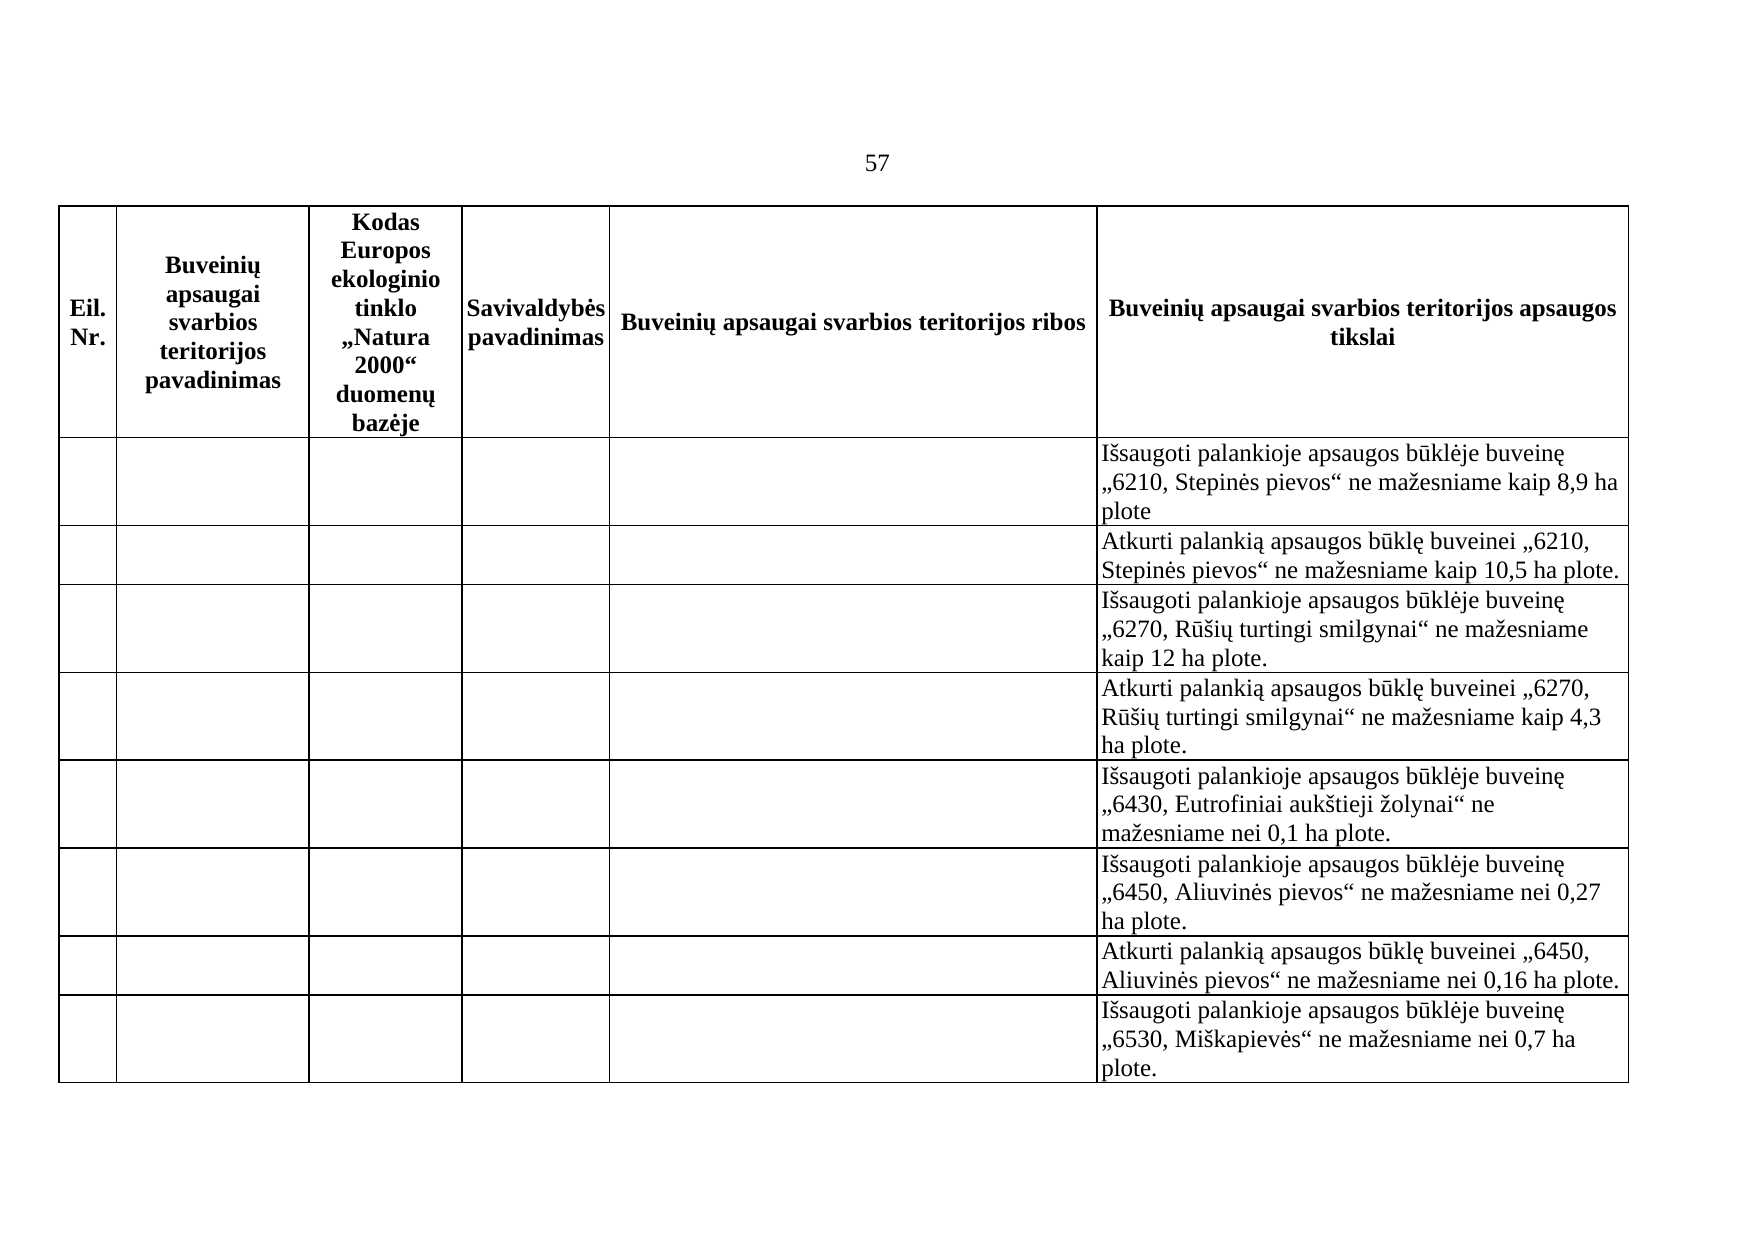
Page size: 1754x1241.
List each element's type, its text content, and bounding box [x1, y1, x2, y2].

table_cell [463, 937, 609, 994]
table_cell [463, 673, 609, 759]
table_cell [117, 526, 308, 584]
table_cell [610, 849, 1096, 935]
table_cell [610, 996, 1096, 1082]
table_cell [60, 438, 116, 524]
table_cell [310, 849, 461, 935]
table_cell [60, 526, 116, 584]
table_cell Išsaugoti palankioje apsaugos būklėje buveinę „6270, Rūšių turtingi smilgynai“ ne mažesniame kaip 12 ha plote. [1098, 585, 1628, 671]
table_cell [463, 849, 609, 935]
table_cell [117, 438, 308, 524]
table_cell [610, 761, 1096, 847]
table_cell Atkurti palankią apsaugos būklę buveinei „6270, Rūšių turtingi smilgynai“ ne mažesniame kaip 4,3 ha plote. [1098, 673, 1628, 759]
table_cell [310, 438, 461, 524]
table_cell [60, 937, 116, 994]
table_cell [310, 761, 461, 847]
table_cell [310, 996, 461, 1082]
table_cell [463, 585, 609, 671]
table_cell [117, 761, 308, 847]
table_cell [117, 937, 308, 994]
table_cell Išsaugoti palankioje apsaugos būklėje buveinę „6530, Miškapievės“ ne mažesniame nei 0,7 ha plote. [1098, 996, 1628, 1082]
table_cell Atkurti palankią apsaugos būklę buveinei „6450, Aliuvinės pievos“ ne mažesniame nei 0,16 ha plote. [1098, 937, 1628, 994]
table_cell [117, 849, 308, 935]
table_cell [310, 526, 461, 584]
table_cell [463, 438, 609, 524]
table_cell Atkurti palankią apsaugos būklę buveinei „6210, Stepinės pievos“ ne mažesniame kaip 10,5 ha plote. [1098, 526, 1628, 584]
table_cell [60, 996, 116, 1082]
table_header Buveinių apsaugai svarbios teritorijos pavadinimas [117, 207, 308, 437]
table_cell [117, 585, 308, 671]
table_header Kodas Europos ekologinio tinklo „Natura 2000“ duomenų bazėje [310, 207, 461, 437]
table_cell [310, 585, 461, 671]
table_header Savivaldybės pavadinimas [463, 207, 609, 437]
table_cell [117, 996, 308, 1082]
table_header Buveinių apsaugai svarbios teritorijos ribos [610, 207, 1096, 437]
table_cell [60, 761, 116, 847]
table_cell [60, 585, 116, 671]
table_cell [610, 673, 1096, 759]
table_cell [117, 673, 308, 759]
table_cell [463, 761, 609, 847]
table_cell Išsaugoti palankioje apsaugos būklėje buveinę „6430, Eutrofiniai aukštieji žolynai“ ne mažesniame nei 0,1 ha plote. [1098, 761, 1628, 847]
table_header Eil. Nr. [60, 207, 116, 437]
table_cell [463, 526, 609, 584]
table_header Buveinių apsaugai svarbios teritorijos apsaugos tikslai [1098, 207, 1628, 437]
table_cell [610, 937, 1096, 994]
table_cell [60, 673, 116, 759]
table_cell [610, 585, 1096, 671]
table_cell [463, 996, 609, 1082]
table_cell Išsaugoti palankioje apsaugos būklėje buveinę „6450, Aliuvinės pievos“ ne mažesniame nei 0,27 ha plote. [1098, 849, 1628, 935]
table_cell Išsaugoti palankioje apsaugos būklėje buveinę „6210, Stepinės pievos“ ne mažesniame kaip 8,9 ha plote [1098, 438, 1628, 524]
table_cell [610, 438, 1096, 524]
table_cell [310, 673, 461, 759]
table_cell [60, 849, 116, 935]
table_cell [310, 937, 461, 994]
table_cell [610, 526, 1096, 584]
